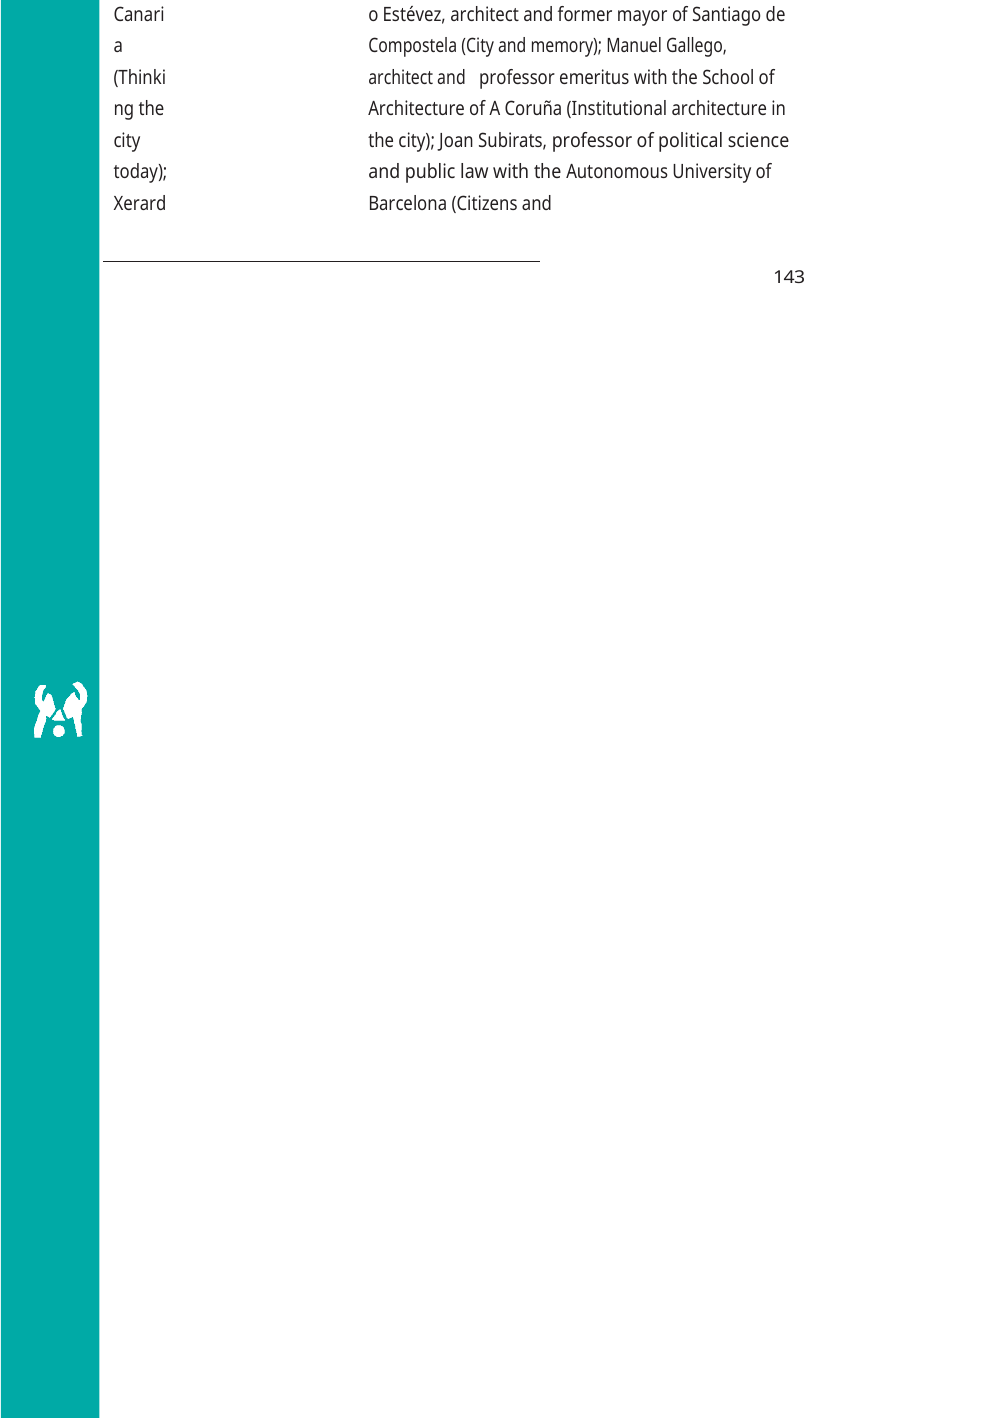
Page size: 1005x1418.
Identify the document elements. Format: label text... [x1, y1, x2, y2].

text o Estévez, architect and former mayor of Santiago de Compostela (City and memory); Manuel Gallego, architect and professor emeritus with the School of Architecture of A Coruña (Institutional architecture in the city); Joan Subirats, professor of political science and public law with the Autonomous University of Barcelona (Citizens and [368, 0, 790, 216]
text 143 [103, 264, 806, 288]
text Canaria (Thinking the city today); Xerard [113, 0, 170, 216]
